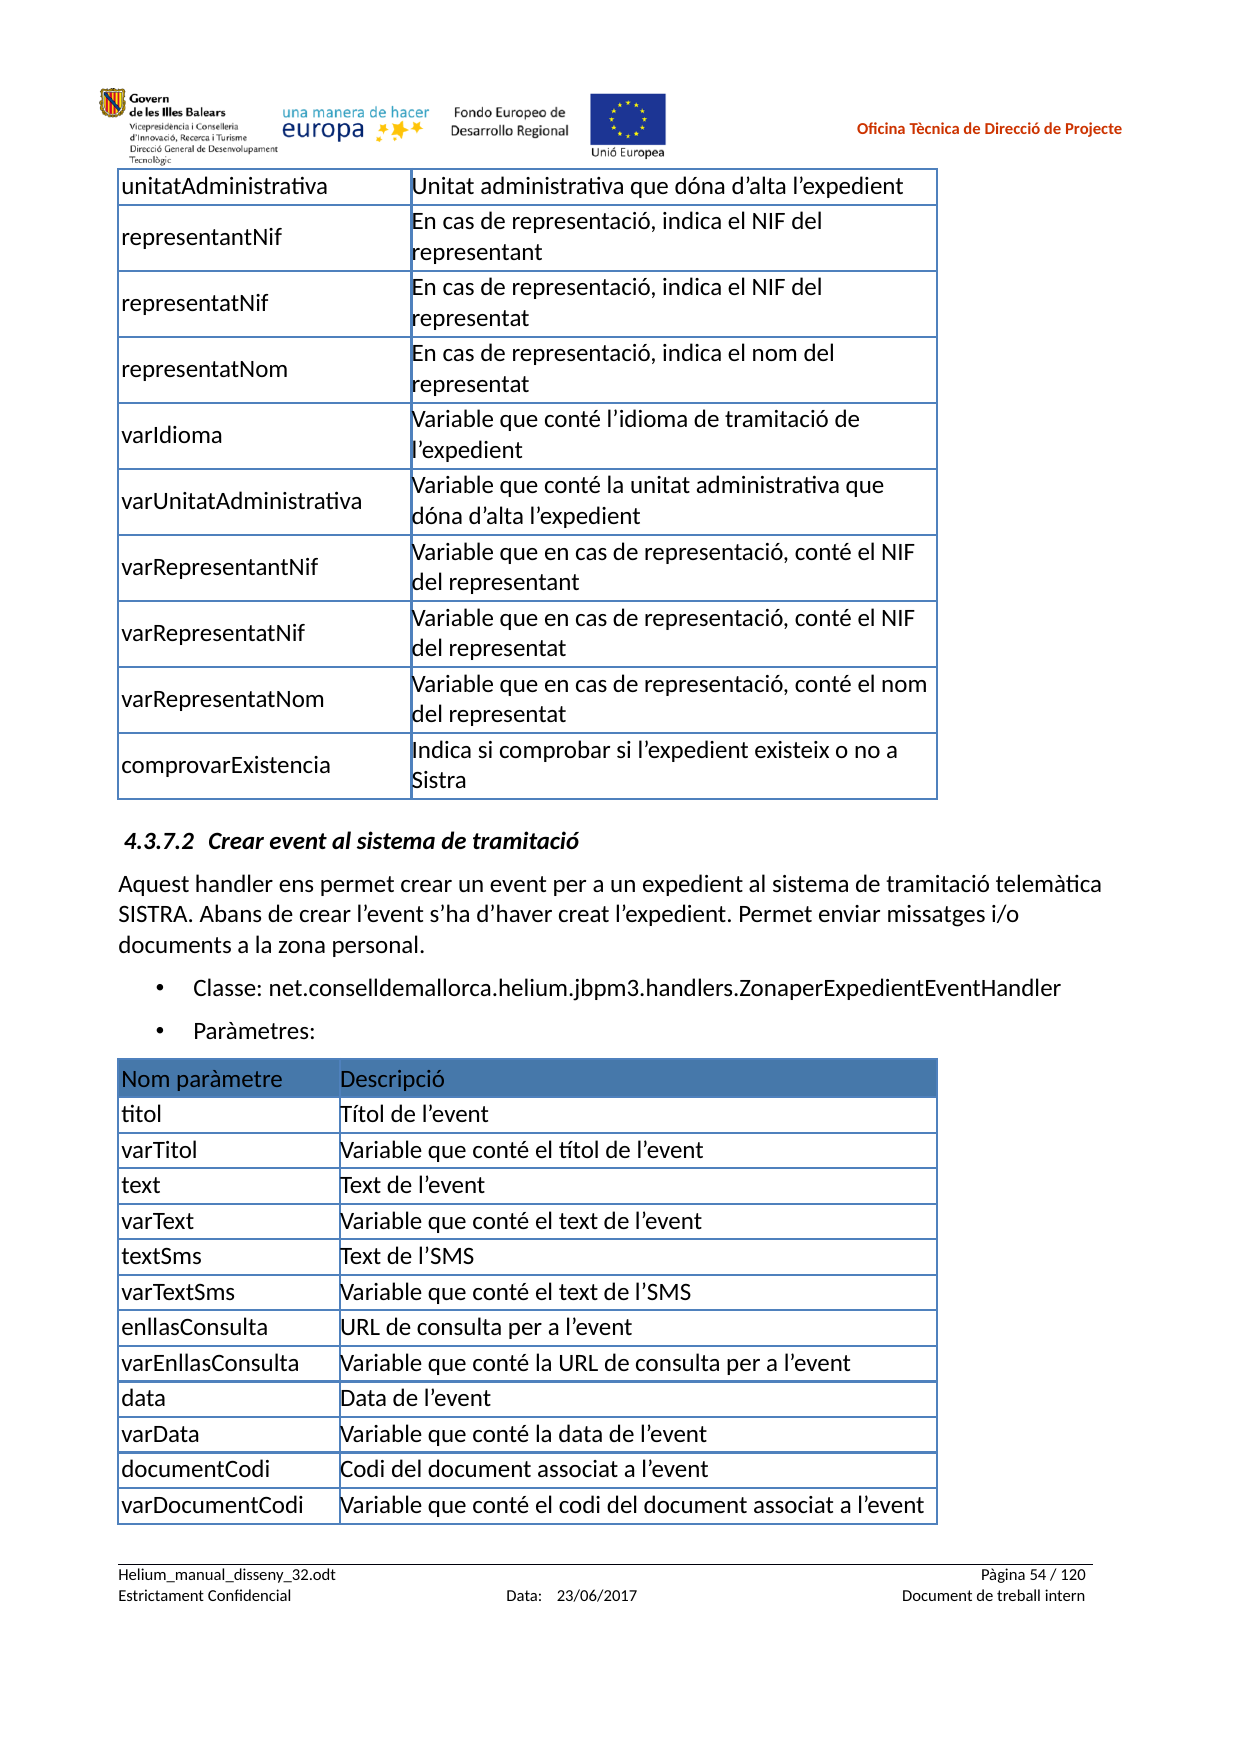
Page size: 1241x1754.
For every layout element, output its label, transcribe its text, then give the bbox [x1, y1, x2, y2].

table_cell Variable que conté el text de l’SMS [341, 1276, 936, 1309]
table_cell representatNom [119, 338, 410, 402]
table_cell varTitol [119, 1134, 339, 1167]
table_cell Indica si comprobar si l’expedient existeix o no a Sistra [413, 734, 936, 798]
table_header Descripció [341, 1060, 936, 1096]
table_cell En cas de representació, indica el nom del representat [413, 338, 936, 402]
table_cell varText [119, 1205, 339, 1238]
table_cell URL de consulta per a l’event [341, 1311, 936, 1345]
table_cell varRepresentantNif [119, 536, 410, 600]
table_cell textSms [119, 1240, 339, 1274]
table_cell varUnitatAdministrativa [119, 470, 410, 534]
table_cell En cas de representació, indica el NIF del representat [413, 272, 936, 336]
table_cell Unitat administrativa que dóna d’alta l’expedient [413, 170, 936, 203]
table_cell varRepresentatNif [119, 602, 410, 666]
table_cell Variable que en cas de representació, conté el NIF del representant [413, 536, 936, 600]
table_cell Variable que conté el text de l’event [341, 1205, 936, 1238]
table_cell varTextSms [119, 1276, 339, 1309]
table_cell unitatAdministrativa [119, 170, 410, 203]
table_cell titol [119, 1098, 339, 1132]
table_cell text [119, 1169, 339, 1203]
table_cell enllasConsulta [119, 1311, 339, 1345]
table_cell Variable que en cas de representació, conté el nom del representat [413, 668, 936, 732]
text Aquest handler ens permet crear un event per a un expedient al sistema de tramitació telemàtica SISTRA. Abans de crear l’event s’ha d’haver creat l’expedient. Permet enviar missatges i/o documents a la zona personal. [118, 868, 1122, 959]
table_cell varRepresentatNom [119, 668, 410, 732]
table_cell data [119, 1383, 339, 1416]
table_cell Variable que conté la data de l’event [341, 1418, 936, 1451]
subtitle Crear event al sistema de tramitació [118, 825, 1122, 855]
table_cell comprovarExistencia [119, 734, 410, 798]
table_cell Variable que conté la unitat administrativa que dóna d’alta l’expedient [413, 470, 936, 534]
table_cell Text de l’event [341, 1169, 936, 1203]
table_cell Variable que conté el codi del document associat a l’event [341, 1489, 936, 1522]
table_cell varEnllasConsulta [119, 1347, 339, 1380]
table_cell Codi del document associat a l’event [341, 1454, 936, 1487]
table_cell Variable que conté la URL de consulta per a l’event [341, 1347, 936, 1380]
table_header Nom paràmetre [119, 1060, 339, 1096]
list Paràmetres: [156, 1015, 1122, 1045]
table_cell representatNif [119, 272, 410, 336]
table_cell Text de l’SMS [341, 1240, 936, 1274]
table_cell documentCodi [119, 1454, 339, 1487]
list Classe: net.conselldemallorca.helium.jbpm3.handlers.ZonaperExpedientEventHandler [156, 972, 1122, 1002]
table_cell varIdioma [119, 404, 410, 468]
table_cell Data de l’event [341, 1383, 936, 1416]
table_cell varDocumentCodi [119, 1489, 339, 1522]
picture [99, 87, 668, 166]
table_cell Variable que conté l’idioma de tramitació de l’expedient [413, 404, 936, 468]
table_cell En cas de representació, indica el NIF del representant [413, 206, 936, 269]
table_cell Variable que en cas de representació, conté el NIF del representat [413, 602, 936, 666]
table_cell Variable que conté el títol de l’event [341, 1134, 936, 1167]
table_cell representantNif [119, 206, 410, 269]
table_cell varData [119, 1418, 339, 1451]
table_cell Títol de l’event [341, 1098, 936, 1132]
